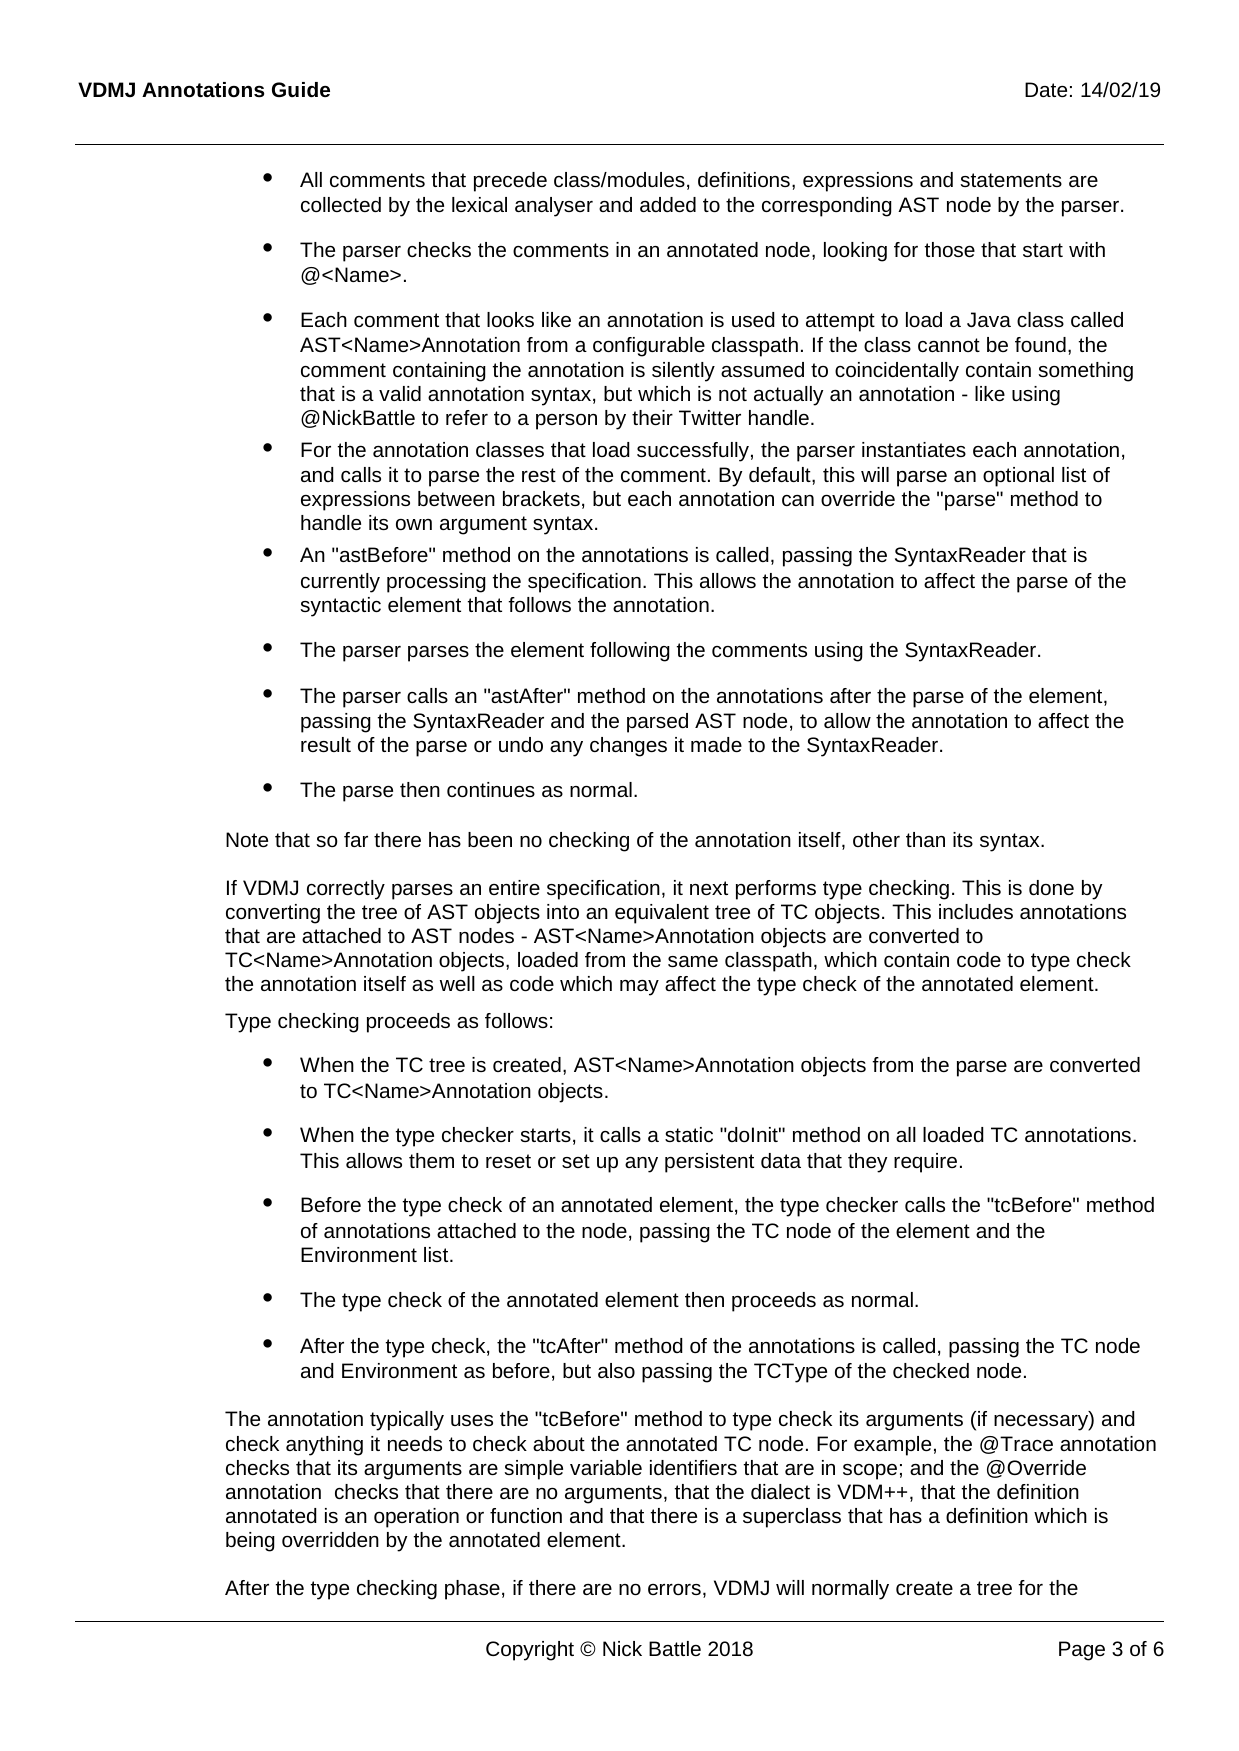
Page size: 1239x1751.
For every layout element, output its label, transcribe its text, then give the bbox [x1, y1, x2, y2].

text Type checking proceeds as follows: [225, 1008, 1164, 1033]
list Before the type check of an annotated element, the type checker calls the "tcBefore" method of annotations attached to the node, passing the TC node of the element and the Environment list. [262, 1185, 1164, 1267]
text The annotation typically uses the "tcBefore" method to type check its arguments (if necessary) and check anything it needs to check about the annotated TC node. For example, the @Trace annotation checks that its arguments are simple variable identifiers that are in scope; and the @Override annotation checks that there are no arguments, that the dialect is VDM++, that the definition annotated is an operation or function and that there is a superclass that has a definition which is being overridden by the annotated element. [225, 1407, 1164, 1552]
list For the annotation classes that load successfully, the parser instantiates each annotation, and calls it to parse the rest of the comment. By default, this will parse an optional list of expressions between brackets, but each annotation can override the "parse" method to handle its own argument syntax. [262, 430, 1164, 535]
list The parser calls an "astAfter" method on the annotations after the parse of the element, passing the SyntaxReader and the parsed AST node, to allow the annotation to affect the result of the parse or undo any changes it made to the SyntaxReader. [262, 676, 1164, 757]
list When the type checker starts, it calls a static "doInit" method on all loaded TC annotations. This allows them to reset or set up any persistent data that they require. [262, 1115, 1164, 1173]
text After the type checking phase, if there are no errors, VDMJ will normally create a tree for the [225, 1576, 1164, 1600]
list After the type check, the "tcAfter" method of the annotations is called, passing the TC node and Environment as before, but also passing the TCType of the checked node. [262, 1326, 1164, 1383]
list All comments that precede class/modules, definitions, expressions and statements are collected by the lexical analyser and added to the corresponding AST node by the parser. [262, 160, 1164, 217]
list Each comment that looks like an annotation is used to attempt to load a Java class called AST<Name>Annotation from a configurable classpath. If the class cannot be found, the comment containing the annotation is silently assumed to coincidentally contain something that is a valid annotation syntax, but which is not actually an annotation - like using @NickBattle to refer to a person by their Twitter handle. [262, 300, 1164, 430]
text If VDMJ correctly parses an entire specification, it next performs type checking. This is done by converting the tree of AST objects into an equivalent tree of TC objects. This includes annotations that are attached to AST nodes - AST<Name>Annotation objects are converted to TC<Name>Annotation objects, loaded from the same classpath, which contain code to type check the annotation itself as well as code which may affect the type check of the annotated element. [225, 876, 1164, 996]
list The parser checks the comments in an annotated node, looking for those that start with @<Name>. [262, 230, 1164, 287]
list The type check of the annotated element then proceeds as normal. [262, 1279, 1164, 1313]
text Note that so far there has been no checking of the annotation itself, other than its syntax. [225, 828, 1164, 852]
list An "astBefore" method on the annotations is called, passing the SyntaxReader that is currently processing the specification. This allows the annotation to affect the parse of the syntactic element that follows the annotation. [262, 535, 1164, 617]
list When the TC tree is created, AST<Name>Annotation objects from the parse are converted to TC<Name>Annotation objects. [262, 1045, 1164, 1103]
list The parse then continues as normal. [262, 770, 1164, 803]
list The parser parses the element following the comments using the SyntaxReader. [262, 629, 1164, 663]
